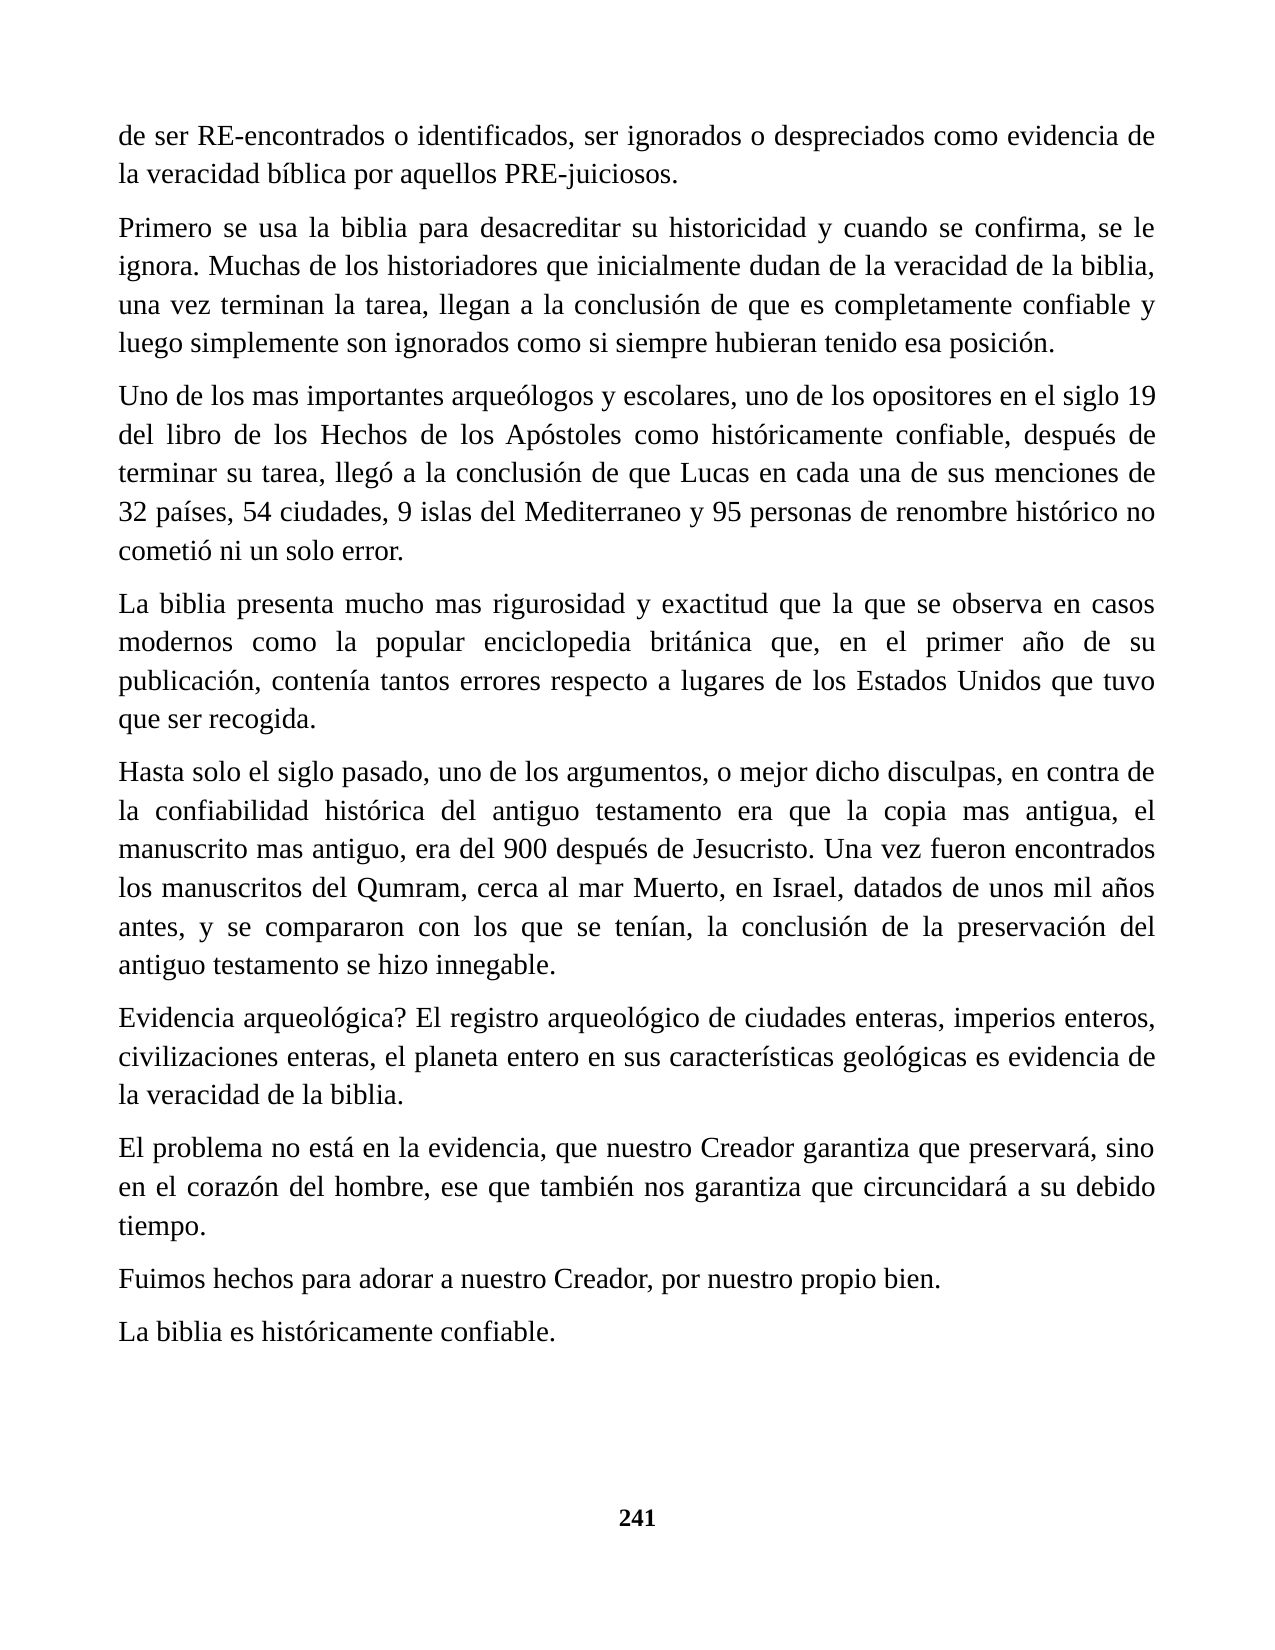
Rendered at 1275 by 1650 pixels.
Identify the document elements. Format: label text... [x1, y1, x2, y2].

text Primero se usa la biblia para desacreditar su historicidad y cuando se confirma, se le ignora. Muchas de los historiadores que inicialmente dudan de la veracidad de la biblia, una vez terminan la tarea, llegan a la conclusión de que es completamente confiable y luego simplemente son ignorados como si siempre hubieran tenido esa posición. [118, 210, 1157, 359]
text El problema no está en la evidencia, que nuestro Creador garantiza que preservará, sino en el corazón del hombre, ese que también nos garantiza que circuncidará a su debido tiempo. [118, 1131, 1157, 1241]
text Fuimos hechos para adorar a nuestro Creador, por nuestro propio bien. [118, 1261, 1157, 1294]
text de ser RE-encontrados o identificados, ser ignorados o despreciados como evidencia de la veracidad bíblica por aquellos PRE-juiciosos. [118, 118, 1157, 190]
text Evidencia arqueológica? El registro arqueológico de ciudades enteras, imperios enteros, civilizaciones enteras, el planeta entero en sus características geológicas es evidencia de la veracidad de la biblia. [118, 1000, 1157, 1111]
text Hasta solo el siglo pasado, uno de los argumentos, o mejor dicho disculpas, en contra de la confiabilidad histórica del antiguo testamento era que la copia mas antigua, el manuscrito mas antiguo, era del 900 después de Jesucristo. Una vez fueron encontrados los manuscritos del Qumram, cerca al mar Muerto, en Israel, datados de unos mil años antes, y se compararon con los que se tenían, la conclusión de la preservación del antiguo testamento se hizo innegable. [118, 754, 1157, 981]
text Uno de los mas importantes arqueólogos y escolares, uno de los opositores en el siglo 19 del libro de los Hechos de los Apóstoles como históricamente confiable, después de terminar su tarea, llegó a la conclusión de que Lucas en cada una de sus menciones de 32 países, 54 ciudades, 9 islas del Mediterraneo y 95 personas de renombre histórico no cometió ni un solo error. [118, 378, 1157, 566]
text La biblia es históricamente confiable. [118, 1314, 1157, 1347]
text La biblia presenta mucho mas rigurosidad y exactitud que la que se observa en casos modernos como la popular enciclopedia británica que, en el primer año de su publicación, contenía tantos errores respecto a lugares de los Estados Unidos que tuvo que ser recogida. [118, 586, 1157, 735]
